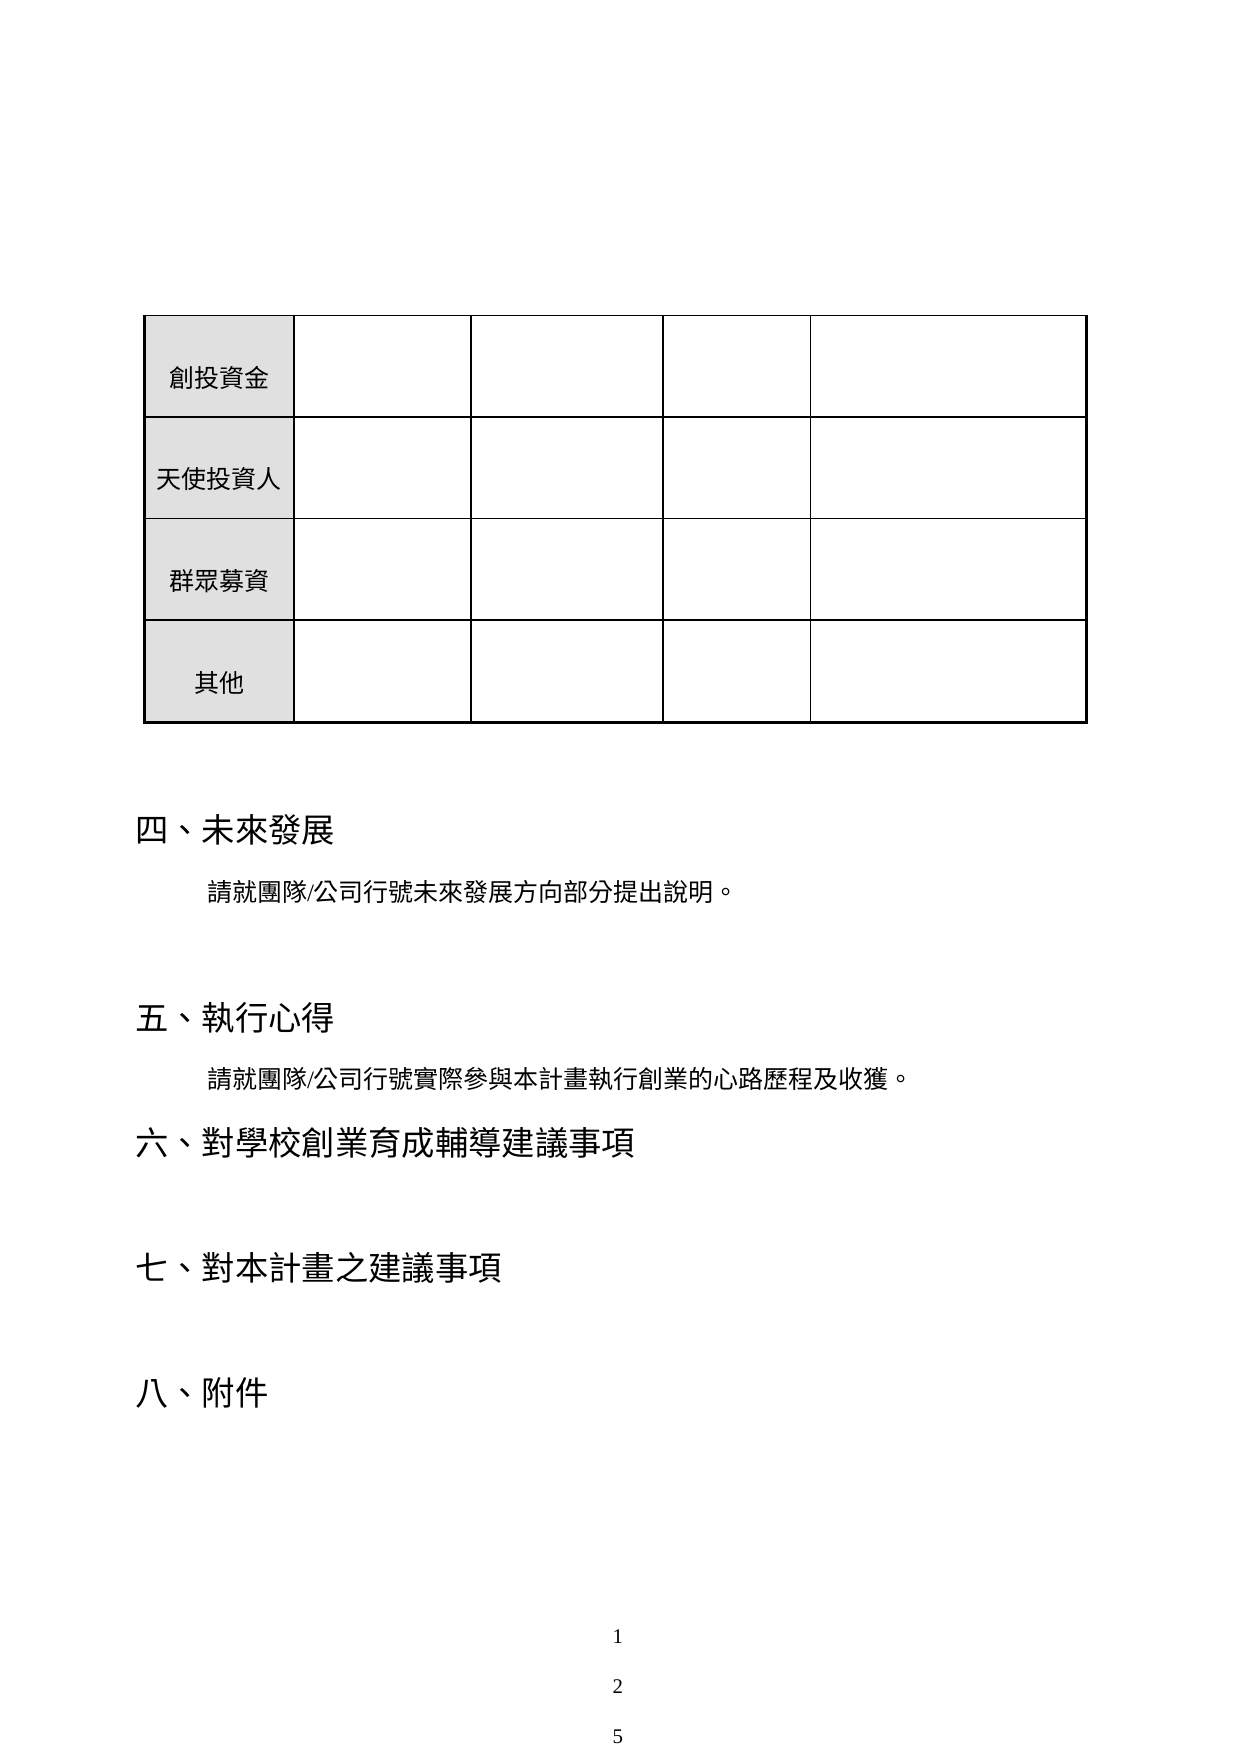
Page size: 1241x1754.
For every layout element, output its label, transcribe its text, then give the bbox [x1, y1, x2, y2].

table_cell [472, 316, 662, 416]
table_cell [295, 316, 470, 416]
table_cell 創投資金 [146, 316, 293, 416]
text 五、執行心得 [118, 974, 1122, 1036]
table_cell [664, 621, 810, 721]
text 六、對學校創業育成輔導建議事項 [118, 1099, 1122, 1161]
text 請就團隊/公司行號未來發展方向部分提出說明。 [207, 849, 1101, 911]
table_cell [811, 519, 1085, 619]
table_cell [664, 316, 810, 416]
table_cell [664, 418, 810, 518]
text 八、附件 [118, 1349, 1122, 1411]
table_cell [472, 418, 662, 518]
table_cell [295, 519, 470, 619]
table_cell 群眾募資 [146, 519, 293, 619]
table_cell 天使投資人 [146, 418, 293, 518]
table_cell [472, 519, 662, 619]
table_cell [295, 621, 470, 721]
text 七、對本計畫之建議事項 [118, 1224, 1122, 1286]
table_cell [811, 316, 1085, 416]
table_cell [811, 621, 1085, 721]
text 四、未來發展 [118, 786, 1122, 849]
table_cell [811, 418, 1085, 518]
table_cell [295, 418, 470, 518]
table_cell [664, 519, 810, 619]
table_cell [472, 621, 662, 721]
table_cell 其他 [146, 621, 293, 721]
text 請就團隊/公司行號實際參與本計畫執行創業的心路歷程及收獲。 [207, 1036, 997, 1099]
